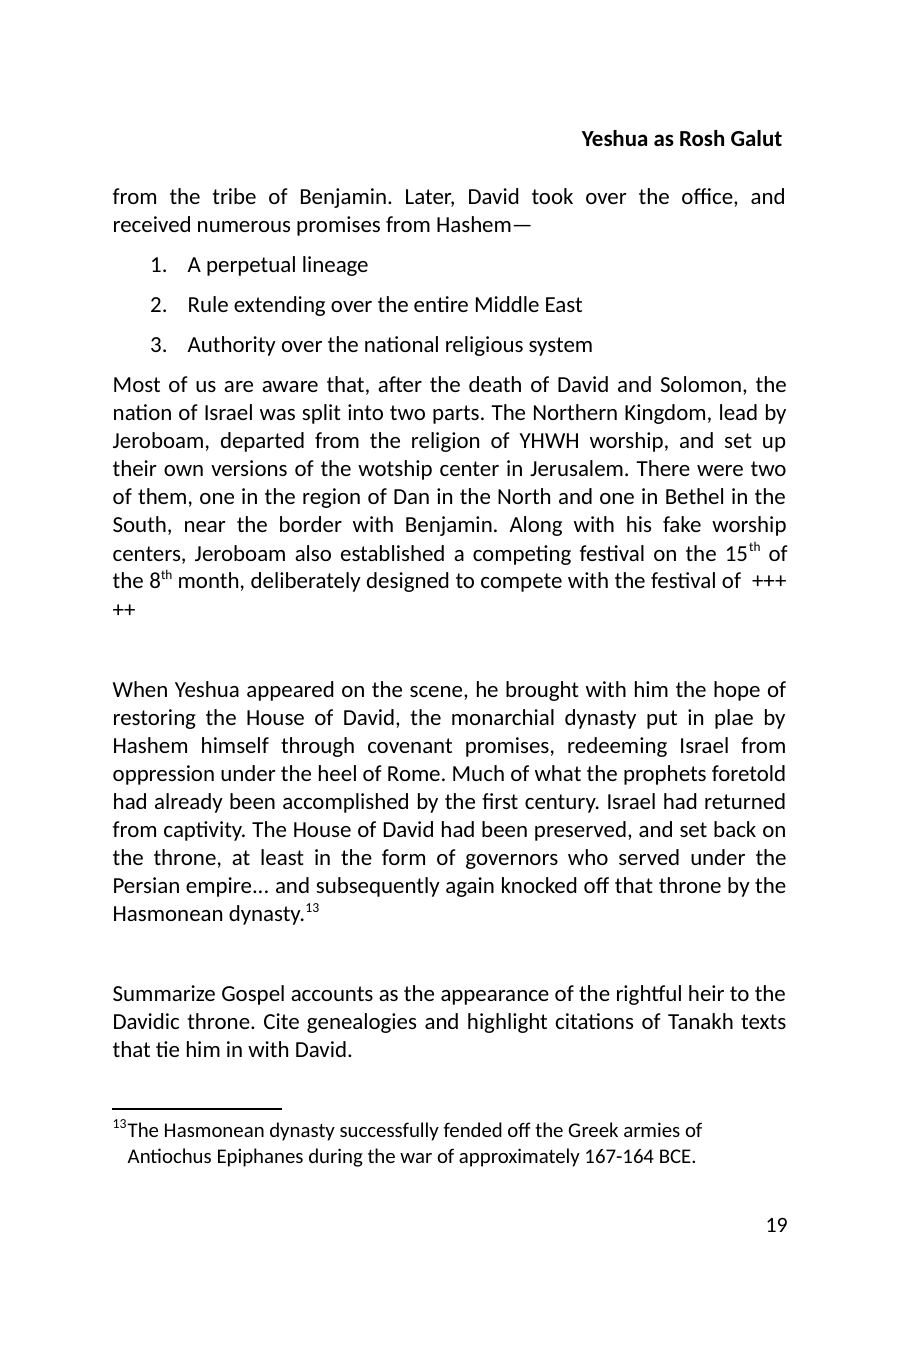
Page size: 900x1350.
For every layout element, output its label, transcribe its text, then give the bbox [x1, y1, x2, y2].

list Rule extending over the entire Middle East [150, 291, 787, 318]
list Authority over the national religious system [150, 331, 787, 358]
text Most of us are aware that, after the death of David and Solomon, the nation of Israel was split into two parts. The Northern Kingdom, lead by Jeroboam, departed from the religion of YHWH worship, and set up their own versions of the wotship center in Jerusalem. There were two of them, one in the region of Dan in the North and one in Bethel in the South, near the border with Benjamin. Along with his fake worship centers, Jeroboam also established a competing festival on the 15th of the 8th month, deliberately designed to compete with the festival of +++++ [112, 371, 787, 623]
text from the tribe of Benjamin. Later, David took over the office, and received numerous promises from Hashem— [112, 182, 787, 238]
text When Yeshua appeared on the scene, he brought with him the hope of restoring the House of David, the monarchial dynasty put in plae by Hashem himself through covenant promises, redeeming Israel from oppression under the heel of Rome. Much of what the prophets foretold had already been accomplished by the first century. Israel had returned from captivity. The House of David had been preserved, and set back on the throne, at least in the form of governors who served under the Persian empire... and subsequently again knocked off that throne by the Hasmonean dynasty. [112, 675, 787, 927]
text Summarize Gospel accounts as the appearance of the rightful heir to the Davidic throne. Cite genealogies and highlight citations of Tanakh texts that tie him in with David. [112, 979, 787, 1063]
list A perpetual lineage [150, 251, 787, 278]
text The Hasmonean dynasty successfully fended off the Greek armies of Antiochus Epiphanes during the war of approximately 167-164 BCE. [112, 1115, 787, 1169]
